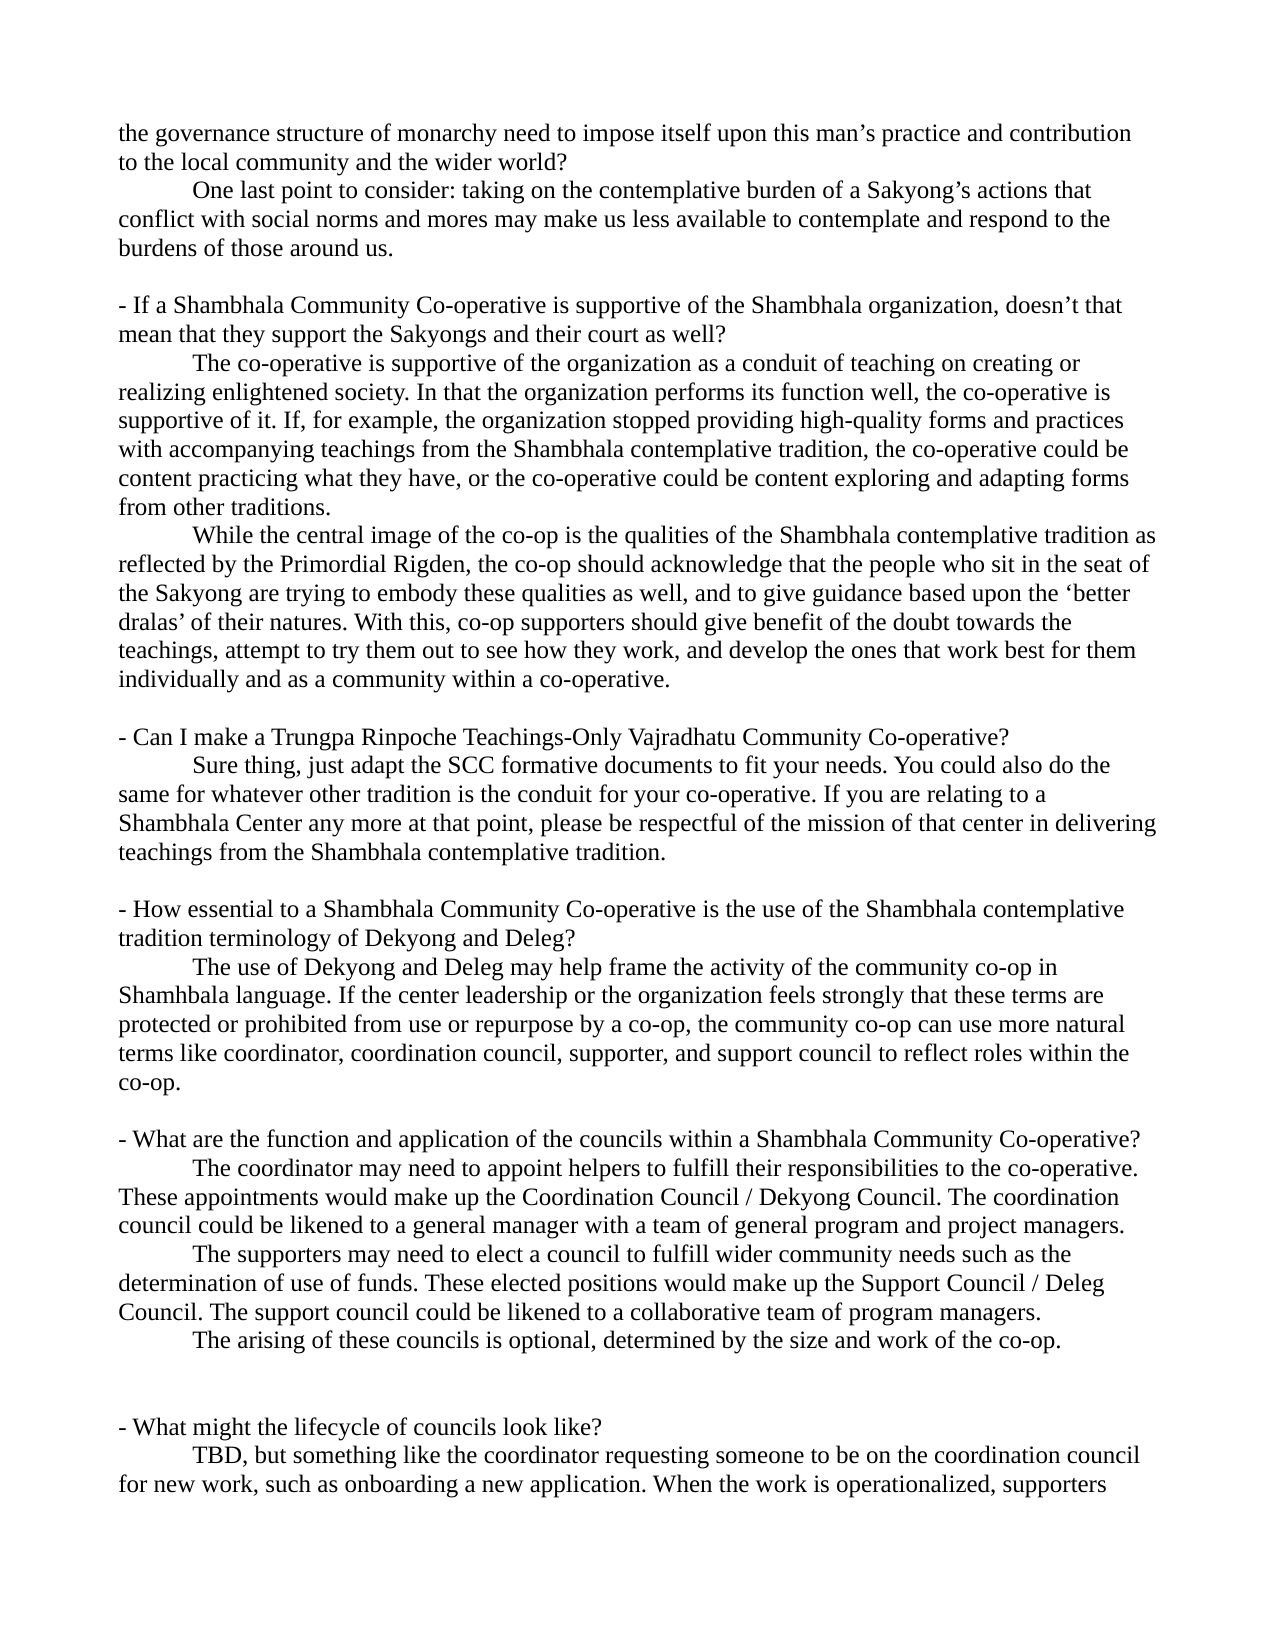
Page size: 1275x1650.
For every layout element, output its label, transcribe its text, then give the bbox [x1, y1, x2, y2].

text - Can I make a Trungpa Rinpoche Teachings-Only Vajradhatu Community Co-operative? [118, 722, 1157, 751]
text The supporters may need to elect a council to fulfill wider community needs such as the determination of use of funds. These elected positions would make up the Support Council / Deleg Council. The support council could be likened to a collaborative team of program managers. [118, 1239, 1157, 1326]
text The coordinator may need to appoint helpers to fulfill their responsibilities to the co-operative. These appointments would make up the Coordination Council / Dekyong Council. The coordination council could be likened to a general manager with a team of general program and project managers. [118, 1153, 1157, 1239]
text The use of Dekyong and Deleg may help frame the activity of the community co-op in Shamhbala language. If the center leadership or the organization feels strongly that these terms are protected or prohibited from use or repurpose by a co-op, the community co-op can use more natural terms like coordinator, coordination council, supporter, and support council to reflect roles within the co-op. [118, 952, 1157, 1096]
text While the central image of the co-op is the qualities of the Shambhala contemplative tradition as reflected by the Primordial Rigden, the co-op should acknowledge that the people who sit in the seat of the Sakyong are trying to embody these qualities as well, and to give guidance based upon the ‘better dralas’ of their natures. With this, co-op supporters should give benefit of the doubt towards the teachings, attempt to try them out to see how they work, and develop the ones that work best for them individually and as a community within a co-operative. [118, 521, 1157, 693]
text One last point to consider: taking on the contemplative burden of a Sakyong’s actions that conflict with social norms and mores may make us less available to contemplate and respond to the burdens of those around us. [118, 176, 1157, 262]
text The arising of these councils is optional, determined by the size and work of the co-op. [118, 1326, 1157, 1354]
text Sure thing, just adapt the SCC formative documents to fit your needs. You could also do the same for whatever other tradition is the conduit for your co-operative. If you are relating to a Shambhala Center any more at that point, please be respectful of the mission of that center in delivering teachings from the Shambhala contemplative tradition. [118, 751, 1157, 866]
text The co-operative is supportive of the organization as a conduit of teaching on creating or realizing enlightened society. In that the organization performs its function well, the co-operative is supportive of it. If, for example, the organization stopped providing high-quality forms and practices with accompanying teachings from the Shambhala contemplative tradition, the co-operative could be content practicing what they have, or the co-operative could be content exploring and adapting forms from other traditions. [118, 348, 1157, 521]
text - What are the function and application of the councils within a Shambhala Community Co-operative? [118, 1124, 1157, 1153]
text - How essential to a Shambhala Community Co-operative is the use of the Shambhala contemplative tradition terminology of Dekyong and Deleg? [118, 894, 1157, 952]
text - What might the lifecycle of councils look like? [118, 1412, 1157, 1441]
text TBD, but something like the coordinator requesting someone to be on the coordination council for new work, such as onboarding a new application. When the work is operationalized, supporters [118, 1441, 1157, 1498]
text the governance structure of monarchy need to impose itself upon this man’s practice and contribution to the local community and the wider world? [118, 118, 1157, 176]
text - If a Shambhala Community Co-operative is supportive of the Shambhala organization, doesn’t that mean that they support the Sakyongs and their court as well? [118, 291, 1157, 348]
